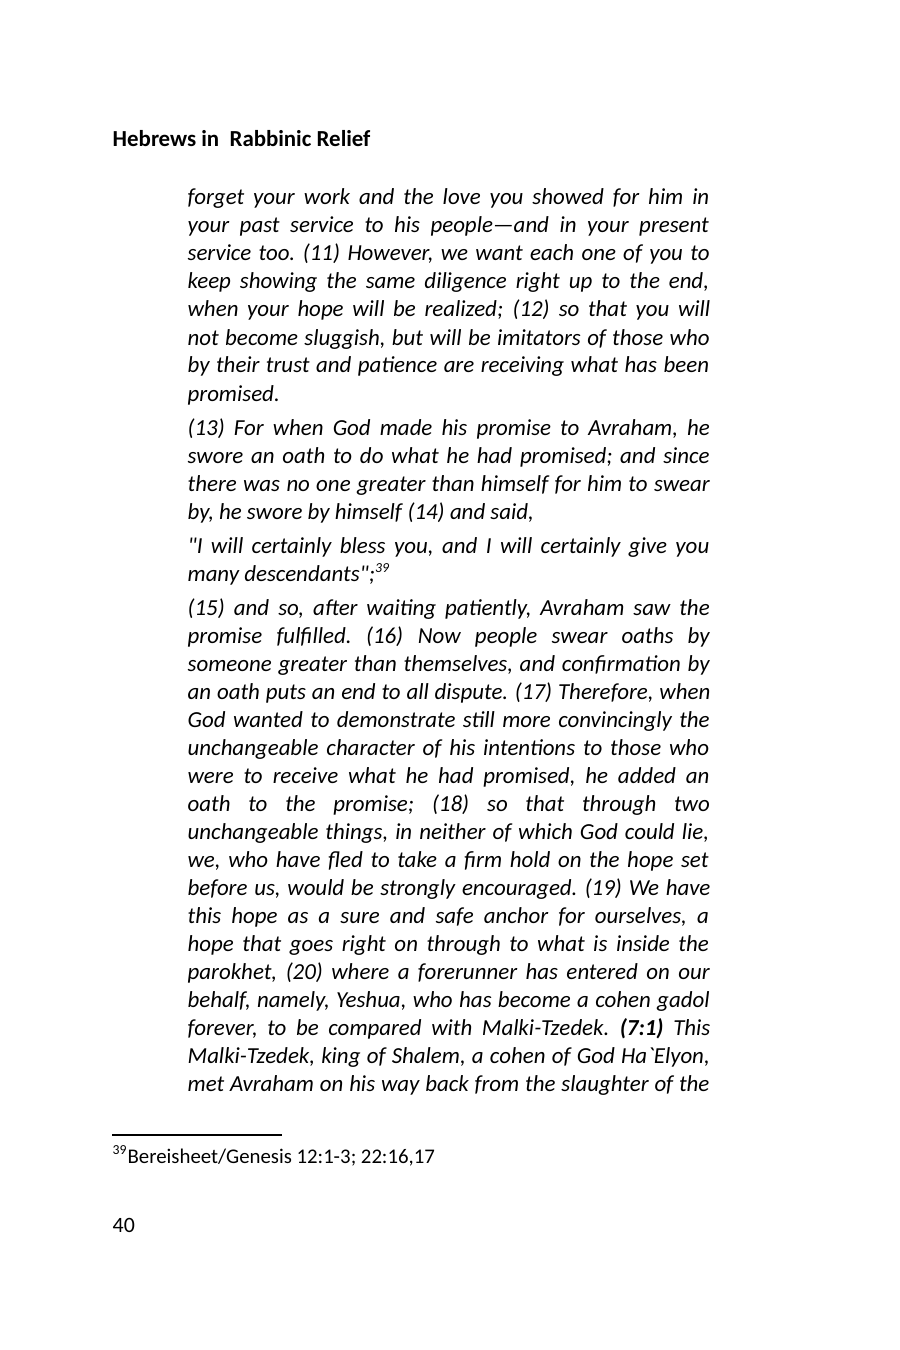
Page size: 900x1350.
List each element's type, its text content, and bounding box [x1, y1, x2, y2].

text "I will certainly bless you, and I will certainly give you many descendants"; [187, 531, 712, 587]
text (13) For when God made his promise to Avraham, he swore an oath to do what he had promised; and since there was no one greater than himself for him to swear by, he swore by himself (14) and said, [187, 413, 712, 525]
text forget your work and the love you showed for him in your past service to his people—and in your present service too. (11) However, we want each one of you to keep showing the same diligence right up to the end, when your hope will be realized; (12) so that you will not become sluggish, but will be imitators of those who by their trust and patience are receiving what has been promised. [187, 182, 712, 407]
text (15) and so, after waiting patiently, Avraham saw the promise fulfilled. (16) Now people swear oaths by someone greater than themselves, and confirmation by an oath puts an end to all dispute. (17) Therefore, when God wanted to demonstrate still more convincingly the unchangeable character of his intentions to those who were to receive what he had promised, he added an oath to the promise; (18) so that through two unchangeable things, in neither of which God could lie, we, who have fled to take a firm hold on the hope set before us, would be strongly encouraged. (19) We have this hope as a sure and safe anchor for ourselves, a hope that goes right on through to what is inside the parokhet, (20) where a forerunner has entered on our behalf, namely, Yeshua, who has become a cohen gadol forever, to be compared with Malki-Tzedek. (7:1) This Malki-Tzedek, king of Shalem, a cohen of God Ha`Elyon, met Avraham on his way back from the slaughter of the [187, 593, 712, 1097]
text Bereisheet/Genesis 12:1-3; 22:16,17 [112, 1141, 787, 1169]
